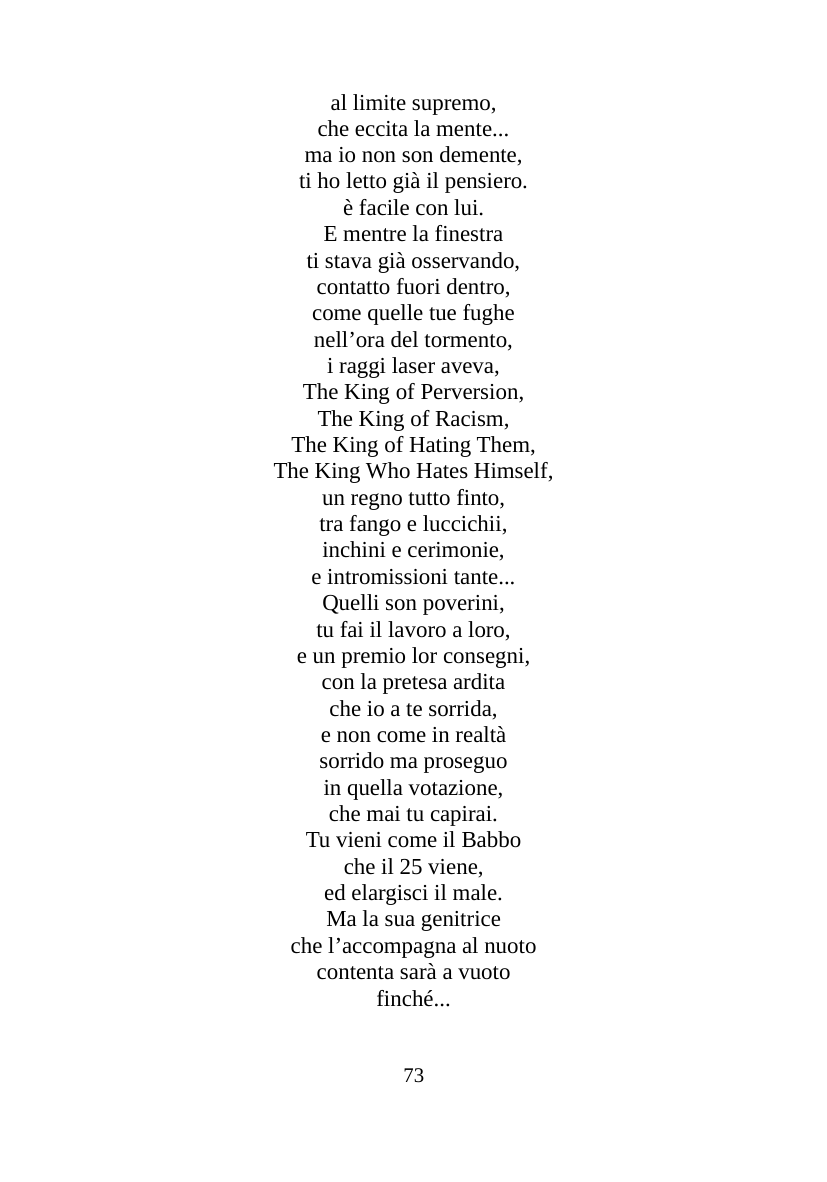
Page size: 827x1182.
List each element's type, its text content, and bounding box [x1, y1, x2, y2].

text che eccita la mente... [88, 115, 738, 141]
text i raggi laser aveva, [88, 352, 738, 378]
text che l’accompagna al nuoto [88, 932, 738, 958]
text contatto fuori dentro, [88, 273, 738, 299]
text ed elargisci il male. [88, 879, 738, 906]
text ti stava già osservando, [88, 247, 738, 273]
text ma io non son demente, [88, 141, 738, 168]
text un regno tutto finto, [88, 484, 738, 510]
text Quelli son poverini, [88, 589, 738, 616]
text Tu vieni come il Babbo [88, 826, 738, 853]
text che io a te sorrida, [88, 695, 738, 721]
text con la pretesa ardita [88, 668, 738, 695]
text The King of Racism, [88, 405, 738, 431]
text The King Who Hates Himself, [88, 457, 738, 484]
text come quelle tue fughe [88, 299, 738, 326]
text Ma la sua genitrice [88, 906, 738, 932]
text è facile con lui. [88, 194, 738, 220]
text ti ho letto già il pensiero. [88, 168, 738, 194]
text inchini e cerimonie, [88, 537, 738, 563]
text tra fango e luccichii, [88, 510, 738, 537]
text E mentre la finestra [88, 220, 738, 247]
text nell’ora del tormento, [88, 326, 738, 352]
text e non come in realtà [88, 721, 738, 747]
text The King of Perversion, [88, 378, 738, 405]
text finché... [88, 984, 738, 1011]
text tu fai il lavoro a loro, [88, 616, 738, 642]
text e un premio lor consegni, [88, 642, 738, 668]
text che il 25 viene, [88, 853, 738, 879]
text in quella votazione, [88, 774, 738, 800]
text al limite supremo, [88, 88, 738, 115]
text sorrido ma proseguo [88, 747, 738, 774]
text contenta sarà a vuoto [88, 958, 738, 984]
text e intromissioni tante... [88, 563, 738, 589]
text che mai tu capirai. [88, 800, 738, 826]
text The King of Hating Them, [88, 431, 738, 457]
